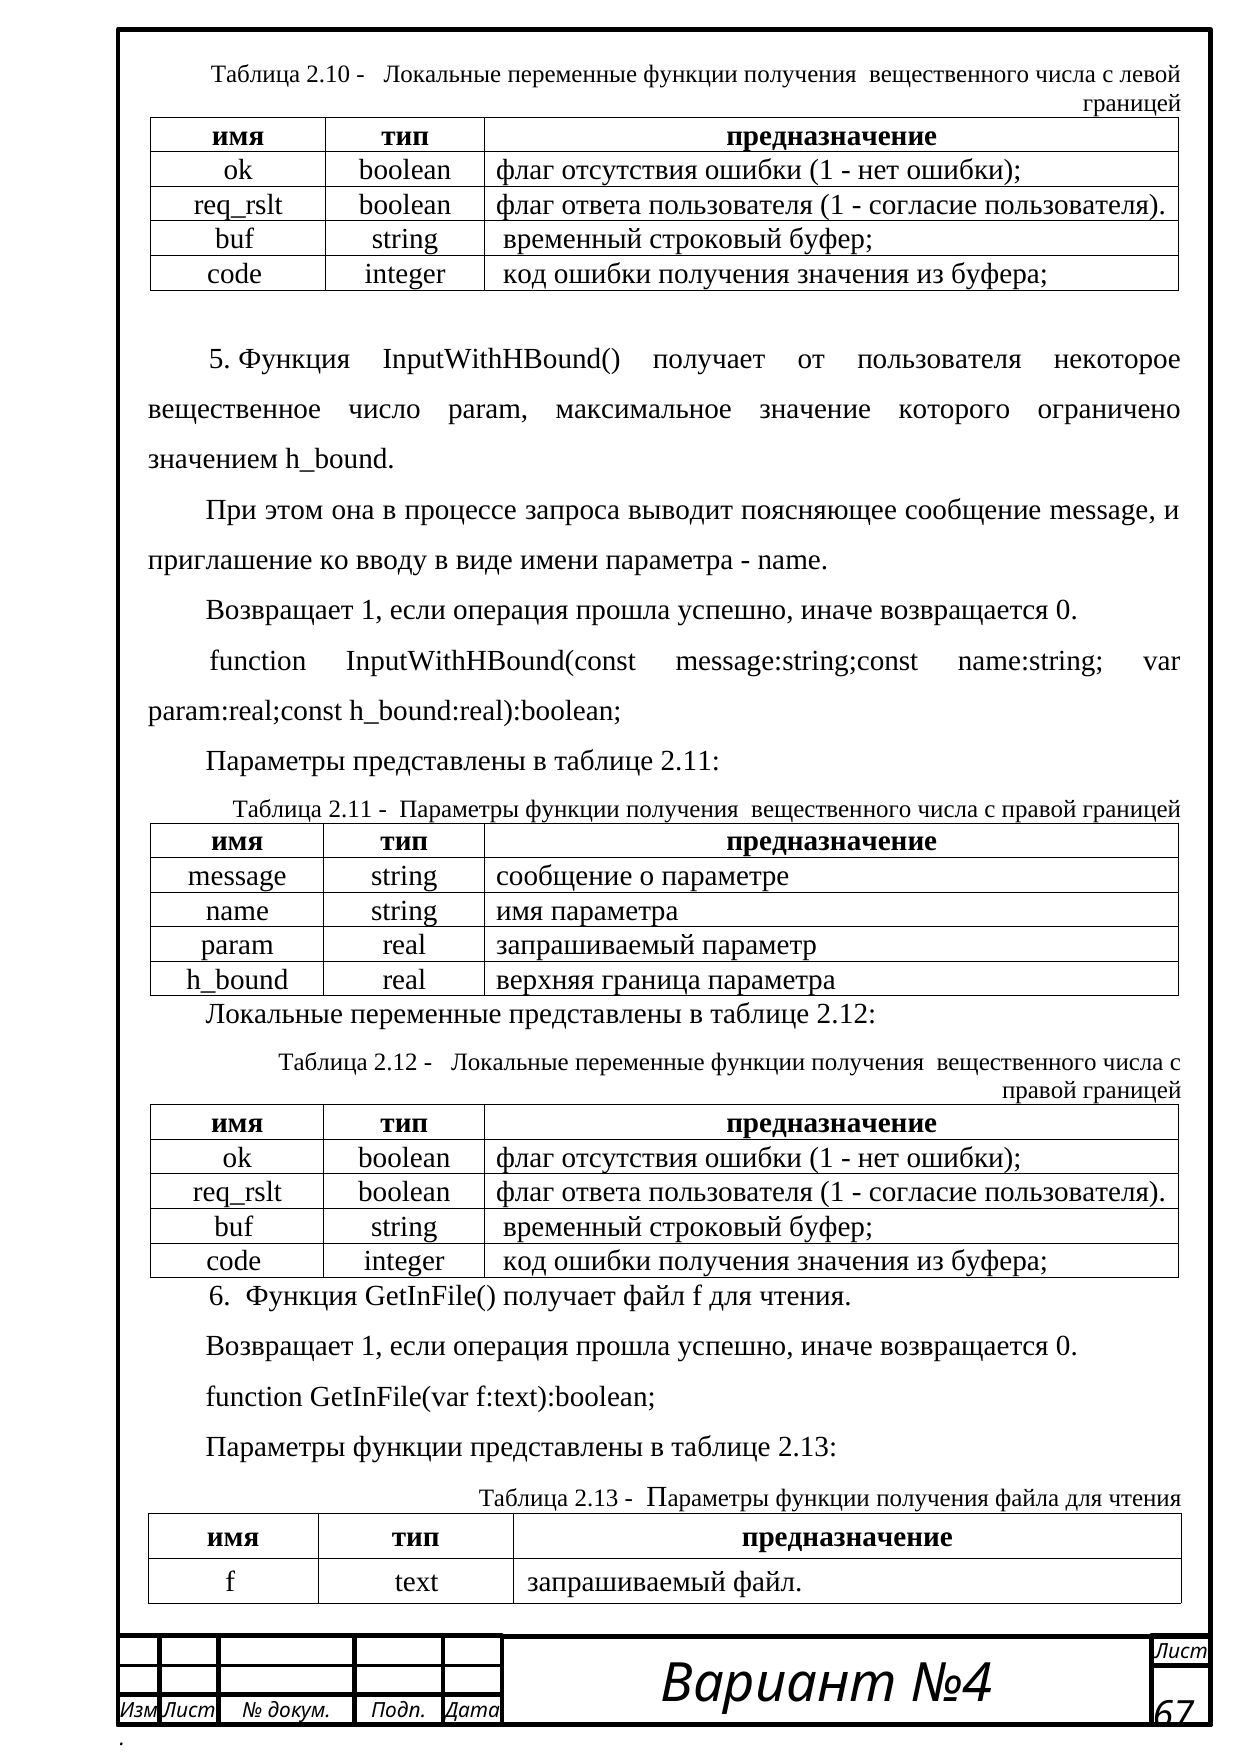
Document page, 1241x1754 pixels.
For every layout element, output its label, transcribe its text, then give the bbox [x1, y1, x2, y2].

table_header имя [149, 1514, 318, 1558]
table_header предназначение [485, 118, 1178, 151]
table_cell boolean [326, 152, 484, 186]
table_cell req_rslt [151, 187, 325, 220]
table_cell boolean [324, 1174, 484, 1208]
table_cell временный строковый буфер; [485, 221, 1178, 255]
table_header имя [151, 118, 325, 151]
table_header тип [326, 118, 484, 151]
text Параметры функции представлены в таблице 2.13: [148, 1429, 1181, 1463]
table_cell h_bound [151, 962, 323, 995]
table_cell boolean [326, 187, 484, 220]
table_cell string [326, 221, 484, 255]
table_cell integer [324, 1244, 484, 1277]
text Таблица 2.13 - Параметры функции получения файла для чтения [148, 1479, 1181, 1513]
text Таблица 2.10 - Локальные переменные функции получения вещественного числа с левой границей [148, 59, 1181, 117]
table_header имя [151, 1105, 323, 1139]
table_cell код ошибки получения значения из буфера; [485, 1244, 1178, 1277]
table_cell флаг ответа пользователя (1 - согласие пользователя). [485, 1174, 1178, 1208]
text Параметры представлены в таблице 2.11: [148, 743, 1181, 777]
table_cell код ошибки получения значения из буфера; [485, 256, 1178, 289]
table_cell integer [326, 256, 484, 289]
table_cell code [151, 1244, 323, 1277]
table_cell message [151, 858, 323, 892]
table_cell code [151, 256, 325, 289]
table_cell req_rslt [151, 1174, 323, 1208]
table_cell сообщение о параметре [485, 858, 1178, 892]
list Функция InputWithHBound() получает от пользователя некоторое вещественное число param, максимальное значение которого ограничено значением h_bound. [148, 341, 1181, 475]
table_header предназначение [485, 1105, 1178, 1139]
table_cell флаг отсутствия ошибки (1 - нет ошибки); [485, 1140, 1178, 1173]
table_cell флаг отсутствия ошибки (1 - нет ошибки); [485, 152, 1178, 186]
table_cell real [324, 927, 484, 961]
text Возвращает 1, если операция прошла успешно, иначе возвращается 0. [148, 592, 1181, 626]
table_cell real [324, 962, 484, 995]
table_cell text [319, 1559, 513, 1603]
table_cell string [324, 858, 484, 892]
text При этом она в процессе запроса выводит поясняющее сообщение message, и приглашение ко вводу в виде имени параметра - name. [148, 492, 1181, 576]
text Таблица 2.11 - Параметры функции получения вещественного числа с правой границей [148, 794, 1181, 822]
table_cell верхняя граница параметра [485, 962, 1178, 995]
table_cell флаг ответа пользователя (1 - согласие пользователя). [485, 187, 1178, 220]
table_cell временный строковый буфер; [485, 1209, 1178, 1242]
table_cell string [324, 893, 484, 926]
table_header предназначение [485, 824, 1178, 857]
table_cell имя параметра [485, 893, 1178, 926]
table_cell ok [151, 152, 325, 186]
list Функция GetInFile() получает файл f для чтения. [148, 1278, 1181, 1312]
text Возвращает 1, если операция прошла успешно, иначе возвращается 0. [148, 1328, 1181, 1362]
table_cell запрашиваемый параметр [485, 927, 1178, 961]
table_cell f [149, 1559, 318, 1603]
text function InputWithHBound(const message:string;const name:string; var param:real;const h_bound:real):boolean; [148, 643, 1181, 727]
table_header предназначение [514, 1514, 1181, 1558]
text Локальные переменные представлены в таблице 2.12: [148, 996, 1181, 1030]
text function GetInFile(var f:text):boolean; [148, 1379, 1181, 1412]
table_cell ok [151, 1140, 323, 1173]
table_cell string [324, 1209, 484, 1242]
table_cell buf [151, 1209, 323, 1242]
table_cell name [151, 893, 323, 926]
table_header имя [151, 824, 323, 857]
table_header тип [324, 1105, 484, 1139]
table_header тип [324, 824, 484, 857]
table_cell boolean [324, 1140, 484, 1173]
table_cell запрашиваемый файл. [514, 1559, 1181, 1603]
table_cell buf [151, 221, 325, 255]
table_cell param [151, 927, 323, 961]
table_header тип [319, 1514, 513, 1558]
text Таблица 2.12 - Локальные переменные функции получения вещественного числа с правой границей [148, 1047, 1181, 1104]
